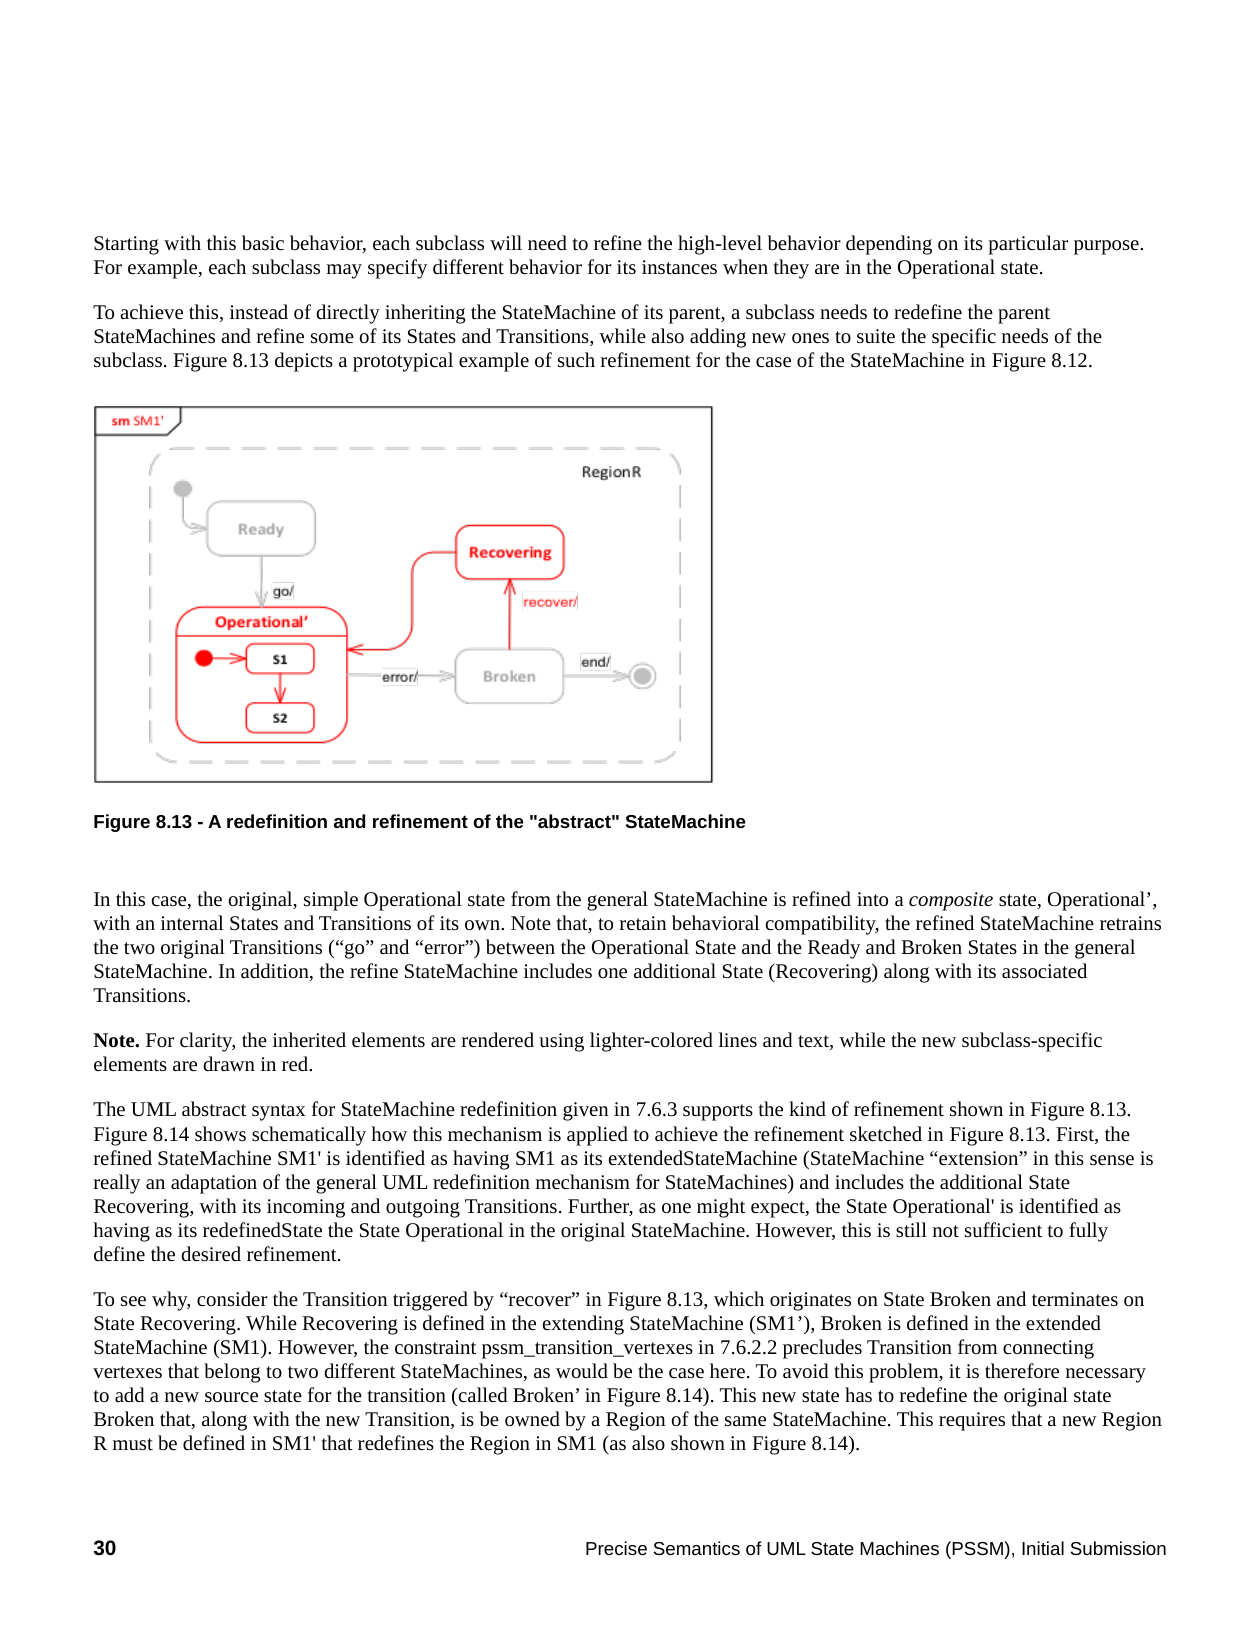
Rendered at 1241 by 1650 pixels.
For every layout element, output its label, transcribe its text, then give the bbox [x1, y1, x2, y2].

text In this case, the original, simple Operational state from the general StateMachine is refined into a composite state, Operational’, with an internal States and Transitions of its own. Note that, to retain behavioral compatibility, the refined StateMachine retrains the two original Transitions (“go” and “error”) between the Operational State and the Ready and Broken States in the general StateMachine. In addition, the refine StateMachine includes one additional State (Recovering) along with its associated Transitions. [93, 887, 1164, 1007]
text To see why, consider the Transition triggered by “recover” in Figure 8.13, which originates on State Broken and terminates on State Recovering. While Recovering is defined in the extending StateMachine (SM1’), Broken is defined in the extended StateMachine (SM1). However, the constraint pssm_transition_vertexes in 7.6.2.2 precludes Transition from connecting vertexes that belong to two different StateMachines, as would be the case here. To avoid this problem, it is therefore necessary to add a new source state for the transition (called Broken’ in Figure 8.14). This new state has to redefine the original state Broken that, along with the new Transition, is be owned by a Region of the same StateMachine. This requires that a new Region R must be defined in SM1' that redefines the Region in SM1 (as also shown in Figure 8.14). [93, 1287, 1164, 1455]
picture [93, 406, 714, 796]
text Note. For clarity, the inherited elements are rendered using lighter-colored lines and text, while the new subclass-specific elements are drawn in red. [93, 1028, 1164, 1076]
text Starting with this basic behavior, each subclass will need to refine the high-level behavior depending on its particular purpose. For example, each subclass may specify different behavior for its instances when they are in the Operational state. [93, 231, 1164, 279]
text The UML abstract syntax for StateMachine redefinition given in 7.6.3 supports the kind of refinement shown in Figure 8.13. Figure 8.14 shows schematically how this mechanism is applied to achieve the refinement sketched in Figure 8.13. First, the refined StateMachine SM1' is identified as having SM1 as its extendedStateMachine (StateMachine “extension” in this sense is really an adaptation of the general UML redefinition mechanism for StateMachines) and includes the additional State Recovering, with its incoming and outgoing Transitions. Further, as one might expect, the State Operational' is identified as having as its redefinedState the State Operational in the original StateMachine. However, this is still not sufficient to fully define the desired refinement. [93, 1097, 1164, 1266]
text Figure 8.13 - A redefinition and refinement of the "abstract" StateMachine [93, 811, 1153, 833]
text To achieve this, instead of directly inheriting the StateMachine of its parent, a subclass needs to redefine the parent StateMachines and refine some of its States and Transitions, while also adding new ones to suite the specific needs of the subclass. Figure 8.13 depicts a prototypical example of such refinement for the case of the StateMachine in Figure 8.12. [93, 300, 1164, 372]
